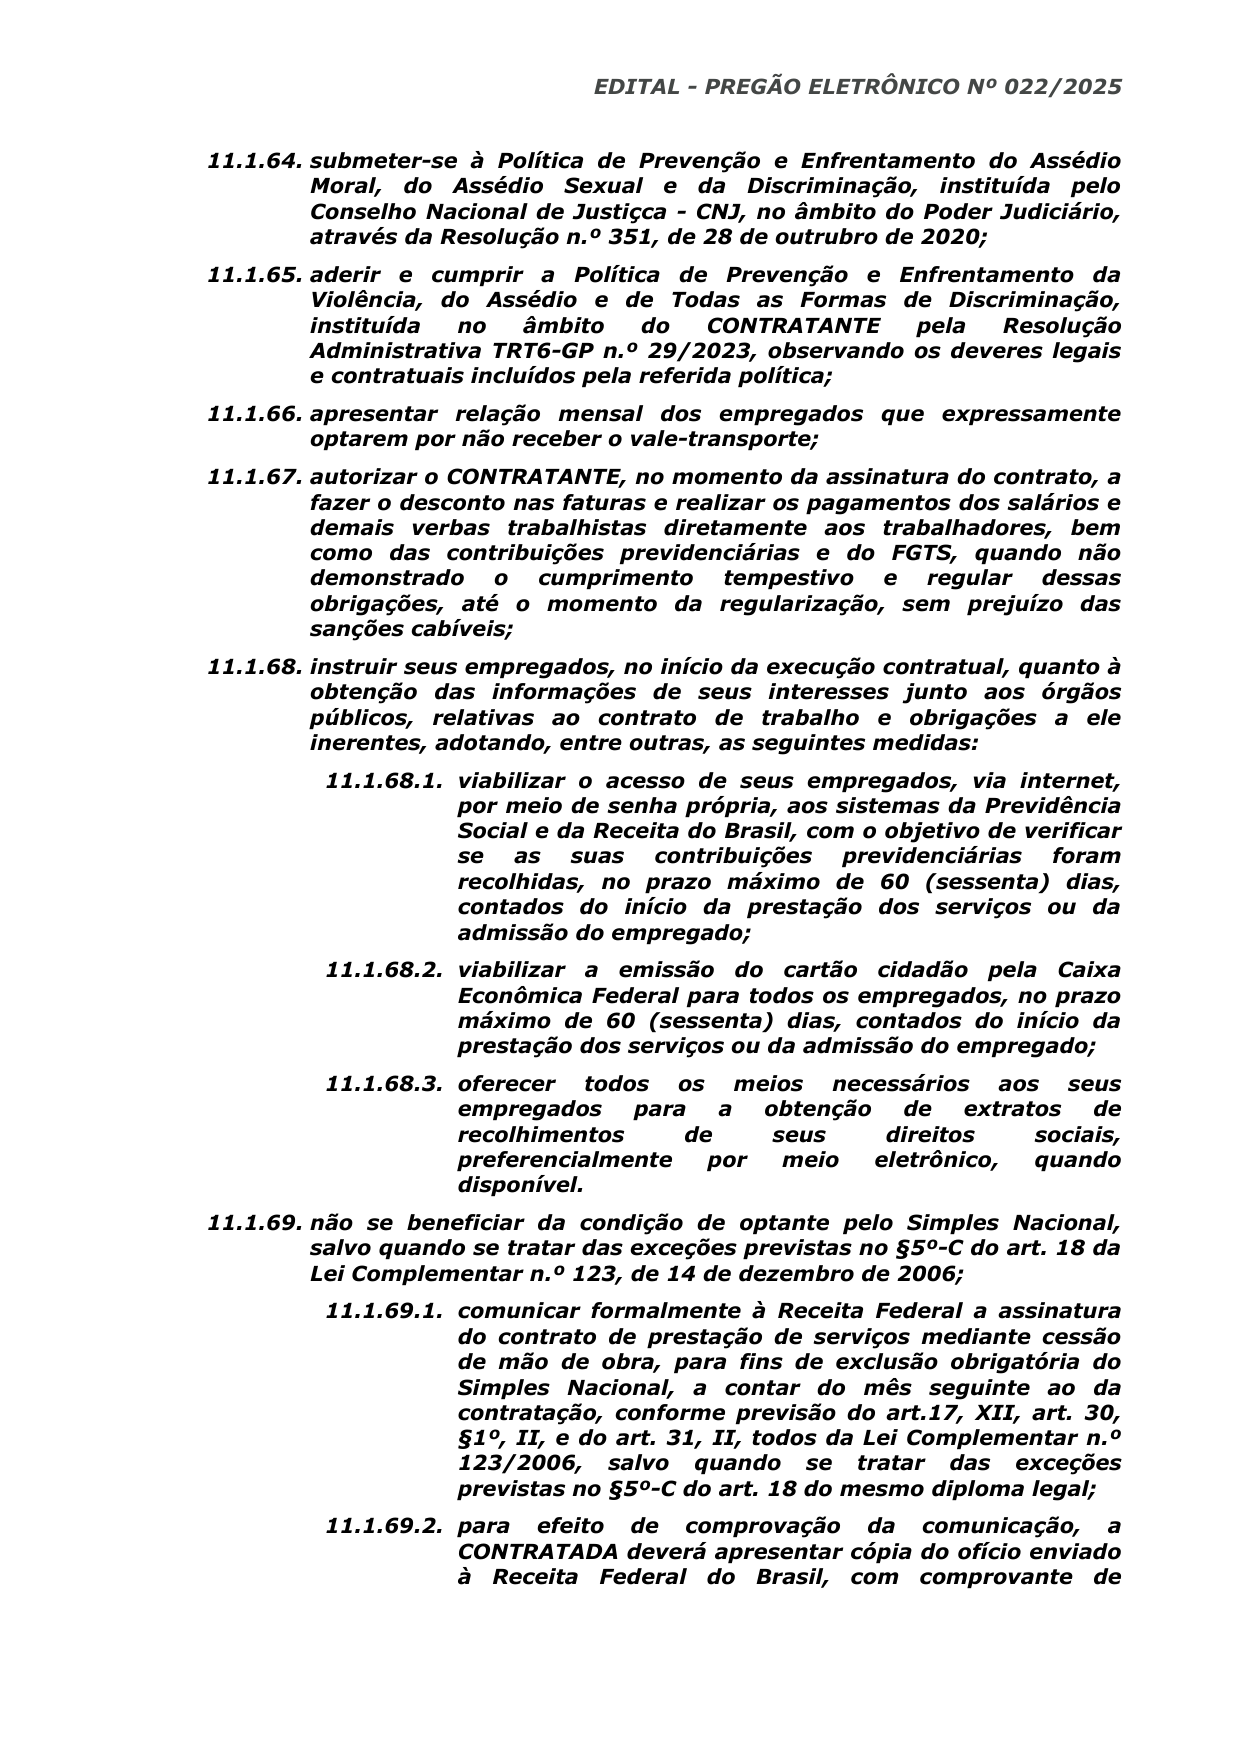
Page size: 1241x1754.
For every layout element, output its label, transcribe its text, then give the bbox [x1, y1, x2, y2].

list autorizar o CONTRATANTE, no momento da assinatura do contrato, a fazer o desconto nas faturas e realizar os pagamentos dos salários e demais verbas trabalhistas diretamente aos trabalhadores, bem como das contribuições previdenciárias e do FGTS, quando não demonstrado o cumprimento tempestivo e regular dessas obrigações, até o momento da regularização, sem prejuízo das sanções cabíveis; [207, 464, 1122, 641]
list viabilizar o acesso de seus empregados, via internet, por meio de senha própria, aos sistemas da Previdência Social e da Receita do Brasil, com o objetivo de verificar se as suas contribuições previdenciárias foram recolhidas, no prazo máximo de 60 (sessenta) dias, contados do início da prestação dos serviços ou da admissão do empregado; [325, 767, 1122, 944]
list comunicar formalmente à Receita Federal a assinatura do contrato de prestação de serviços mediante cessão de mão de obra, para fins de exclusão obrigatória do Simples Nacional, a contar do mês seguinte ao da contratação, conforme previsão do art.17, XII, art. 30, §1º, II, e do art. 31, II, todos da Lei Complementar n.º 123/2006, salvo quando se tratar das exceções previstas no §5º-C do art. 18 do mesmo diploma legal; [325, 1298, 1122, 1501]
list submeter-se à Política de Prevenção e Enfrentamento do Assédio Moral, do Assédio Sexual e da Discriminação, instituída pelo Conselho Nacional de Justiçca - CNJ, no âmbito do Poder Judiciário, através da Resolução n.º 351, de 28 de outrubro de 2020; [207, 148, 1122, 249]
list aderir e cumprir a Política de Prevenção e Enfrentamento da Violência, do Assédio e de Todas as Formas de Discriminação, instituída no âmbito do CONTRATANTE pela Resolução Administrativa TRT6-GP n.º 29/2023, observando os deveres legais e contratuais incluídos pela referida política; [207, 261, 1122, 388]
list oferecer todos os meios necessários aos seus empregados para a obtenção de extratos de recolhimentos de seus direitos sociais, preferencialmente por meio eletrônico, quando disponível. [325, 1071, 1122, 1197]
list viabilizar a emissão do cartão cidadão pela Caixa Econômica Federal para todos os empregados, no prazo máximo de 60 (sessenta) dias, contados do início da prestação dos serviços ou da admissão do empregado; [325, 957, 1122, 1058]
list instruir seus empregados, no início da execução contratual, quanto à obtenção das informações de seus interesses junto aos órgãos públicos, relativas ao contrato de trabalho e obrigações a ele inerentes, adotando, entre outras, as seguintes medidas: [207, 653, 1122, 754]
list não se beneficiar da condição de optante pelo Simples Nacional, salvo quando se tratar das exceções previstas no §5º-C do art. 18 da Lei Complementar n.º 123, de 14 de dezembro de 2006; [207, 1209, 1122, 1286]
list para efeito de comprovação da comunicação, a CONTRATADA deverá apresentar cópia do ofício enviado à Receita Federal do Brasil, com comprovante de [325, 1513, 1122, 1589]
list apresentar relação mensal dos empregados que expressamente optarem por não receber o vale-transporte; [207, 401, 1122, 451]
